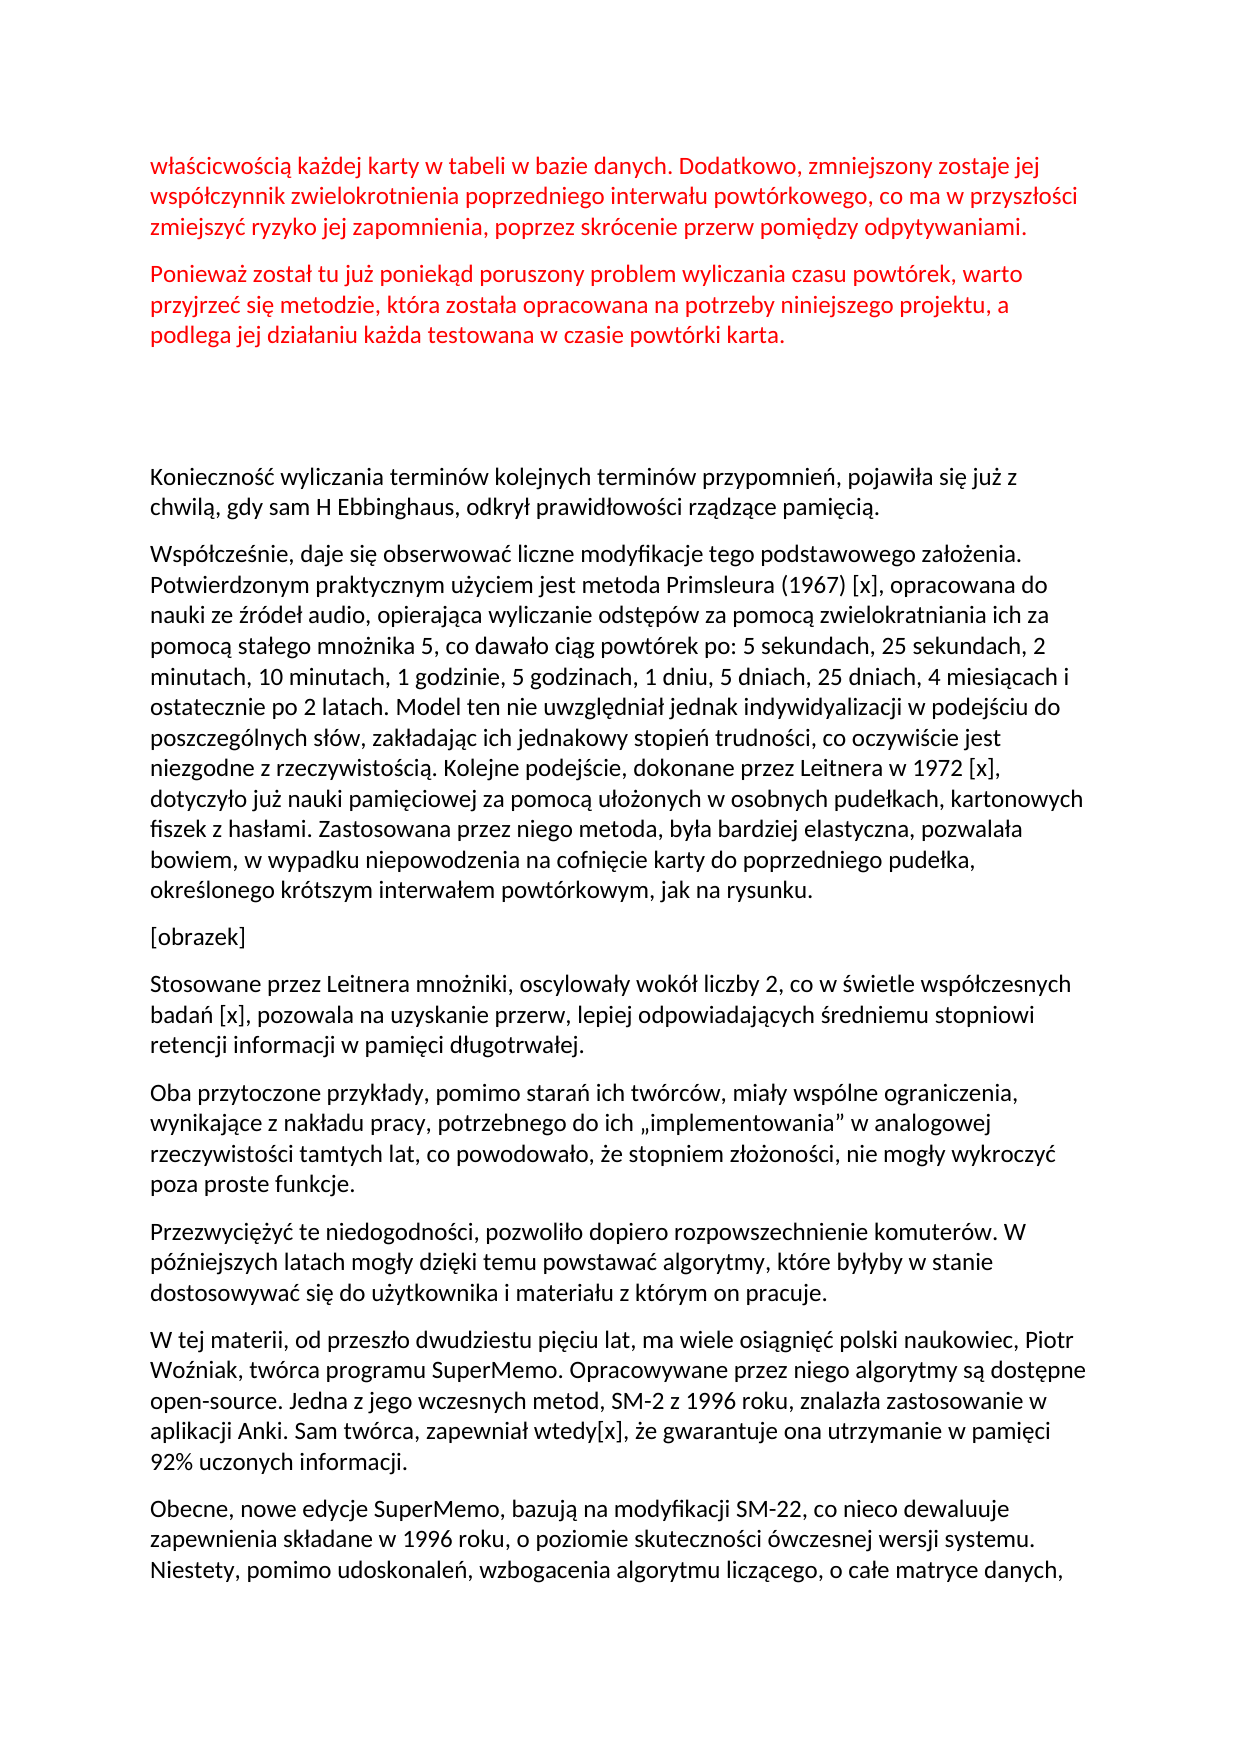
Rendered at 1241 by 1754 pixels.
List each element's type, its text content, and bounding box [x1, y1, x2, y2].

text W tej materii, od przeszło dwudziestu pięciu lat, ma wiele osiągnięć polski naukowiec, Piotr Woźniak, twórca programu SuperMemo. Opracowywane przez niego algorytmy są dostępne open-source. Jedna z jego wczesnych metod, SM-2 z 1996 roku, znalazła zastosowanie w aplikacji Anki. Sam twórca, zapewniał wtedy[x], że gwarantuje ona utrzymanie w pamięci 92% uczonych informacji. [150, 1324, 1090, 1476]
text Przezwyciężyć te niedogodności, pozwoliło dopiero rozpowszechnienie komuterów. W późniejszych latach mogły dzięki temu powstawać algorytmy, które byłyby w stanie dostosowywać się do użytkownika i materiału z którym on pracuje. [150, 1216, 1090, 1307]
text Stosowane przez Leitnera mnożniki, oscylowały wokół liczby 2, co w świetle współczesnych badań [x], pozowala na uzyskanie przerw, lepiej odpowiadających średniemu stopniowi retencji informacji w pamięci długotrwałej. [150, 969, 1090, 1060]
text Konieczność wyliczania terminów kolejnych terminów przypomnień, pojawiła się już z chwilą, gdy sam H Ebbinghaus, odkrył prawidłowości rządzące pamięcią. [150, 461, 1090, 522]
text Oba przytoczone przykłady, pomimo starań ich twórców, miały wspólne ograniczenia, wynikające z nakładu pracy, potrzebnego do ich „implementowania” w analogowej rzeczywistości tamtych lat, co powodowało, że stopniem złożoności, nie mogły wykroczyć poza proste funkcje. [150, 1077, 1090, 1199]
text [obrazek] [150, 921, 1090, 952]
text Współcześnie, daje się obserwować liczne modyfikacje tego podstawowego założenia. Potwierdzonym praktycznym użyciem jest metoda Primsleura (1967) [x], opracowana do nauki ze źródeł audio, opierająca wyliczanie odstępów za pomocą zwielokratniania ich za pomocą stałego mnożnika 5, co dawało ciąg powtórek po: 5 sekundach, 25 sekundach, 2 minutach, 10 minutach, 1 godzinie, 5 godzinach, 1 dniu, 5 dniach, 25 dniach, 4 miesiącach i ostatecznie po 2 latach. Model ten nie uwzględniał jednak indywidyalizacji w podejściu do poszczególnych słów, zakładając ich jednakowy stopień trudności, co oczywiście jest niezgodne z rzeczywistością. Kolejne podejście, dokonane przez Leitnera w 1972 [x], dotyczyło już nauki pamięciowej za pomocą ułożonych w osobnych pudełkach, kartonowych fiszek z hasłami. Zastosowana przez niego metoda, była bardziej elastyczna, pozwalała bowiem, w wypadku niepowodzenia na cofnięcie karty do poprzedniego pudełka, określonego krótszym interwałem powtórkowym, jak na rysunku. [150, 538, 1090, 905]
text właścicwością każdej karty w tabeli w bazie danych. Dodatkowo, zmniejszony zostaje jej współczynnik zwielokrotnienia poprzedniego interwału powtórkowego, co ma w przyszłości zmiejszyć ryzyko jej zapomnienia, poprzez skrócenie przerw pomiędzy odpytywaniami. [150, 150, 1090, 242]
text Obecne, nowe edycje SuperMemo, bazują na modyfikacji SM-22, co nieco dewaluuje zapewnienia składane w 1996 roku, o poziomie skuteczności ówczesnej wersji systemu. Niestety, pomimo udoskonaleń, wzbogacenia algorytmu liczącego, o całe matryce danych, [150, 1493, 1090, 1585]
text Ponieważ został tu już poniekąd poruszony problem wyliczania czasu powtórek, warto przyjrzeć się metodzie, która została opracowana na potrzeby niniejszego projektu, a podlega jej działaniu każda testowana w czasie powtórki karta. [150, 258, 1090, 350]
